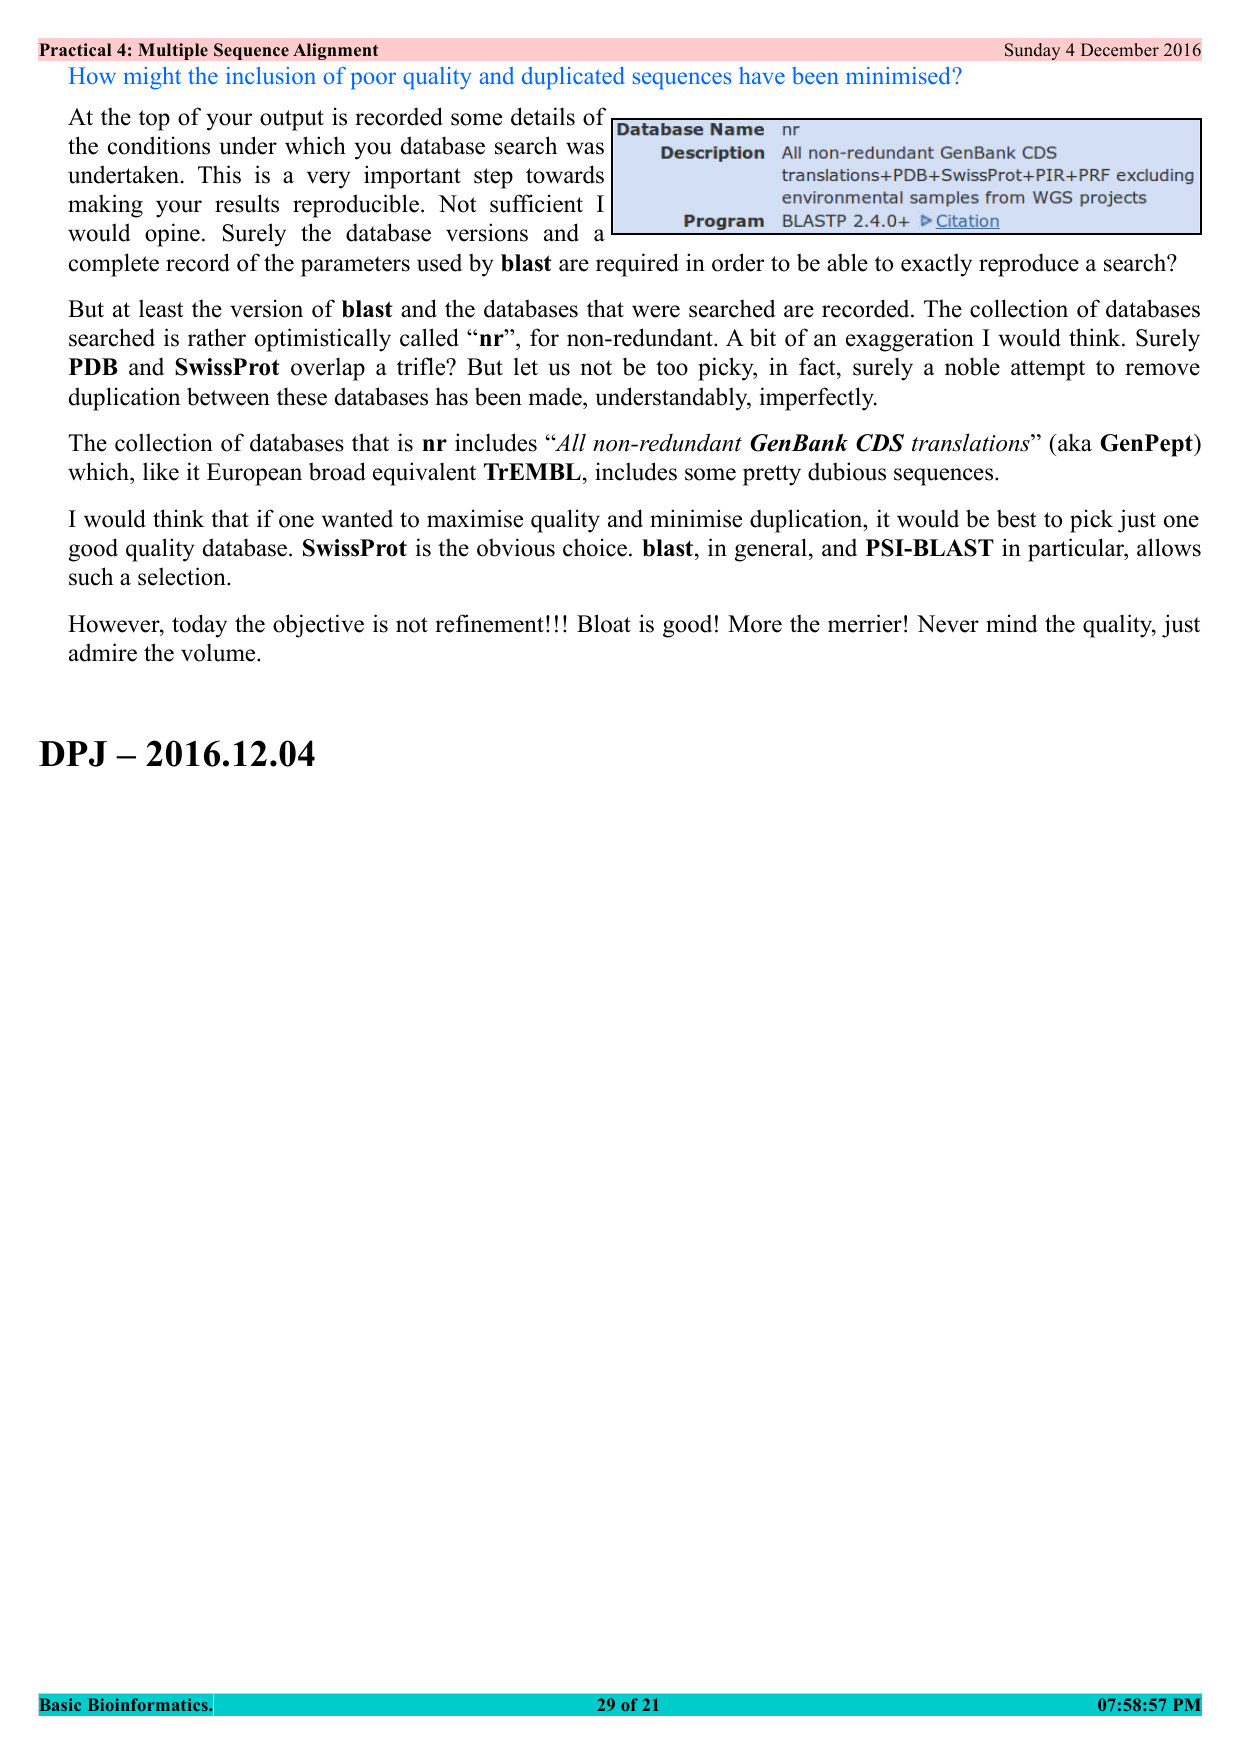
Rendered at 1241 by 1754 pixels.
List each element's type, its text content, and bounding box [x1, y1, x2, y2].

text How might the inclusion of poor quality and duplicated sequences have been minimised? [68, 61, 1202, 89]
text I would think that if one wanted to maximise quality and minimise duplication, it would be best to pick just one good quality database. SwissProt is the obvious choice. blast, in general, and PSI-BLAST in particular, allows such a selection. [68, 504, 1202, 591]
text The collection of databases that is nr includes “All non-redundant GenBank CDS translations” (aka GenPept) which, like it European broad equivalent TrEMBL, includes some pretty dubious sequences. [68, 428, 1202, 486]
text But at least the version of blast and the databases that were searched are recorded. The collection of databases searched is rather optimistically called “nr”, for non-redundant. A bit of an exaggeration I would think. Surely PDB and SwissProt overlap a trifle? But let us not be too picky, in fact, surely a noble attempt to remove duplication between these databases has been made, understandably, imperfectly. [68, 294, 1202, 410]
text DPJ – 2016.12.04 [38, 731, 1202, 774]
text However, today the objective is not refinement!!! Bloat is good! More the merrier! Never mind the quality, just admire the volume. [68, 609, 1202, 667]
picture [613, 120, 1200, 233]
text At the top of your output is recorded some details of the conditions under which you database search was undertaken. This is a very important step towards making your results reproducible. Not sufficient I would opine. Surely the database versions and a complete record of the parameters used by blast are required in order to be able to exactly reproduce a search? [68, 102, 1202, 276]
